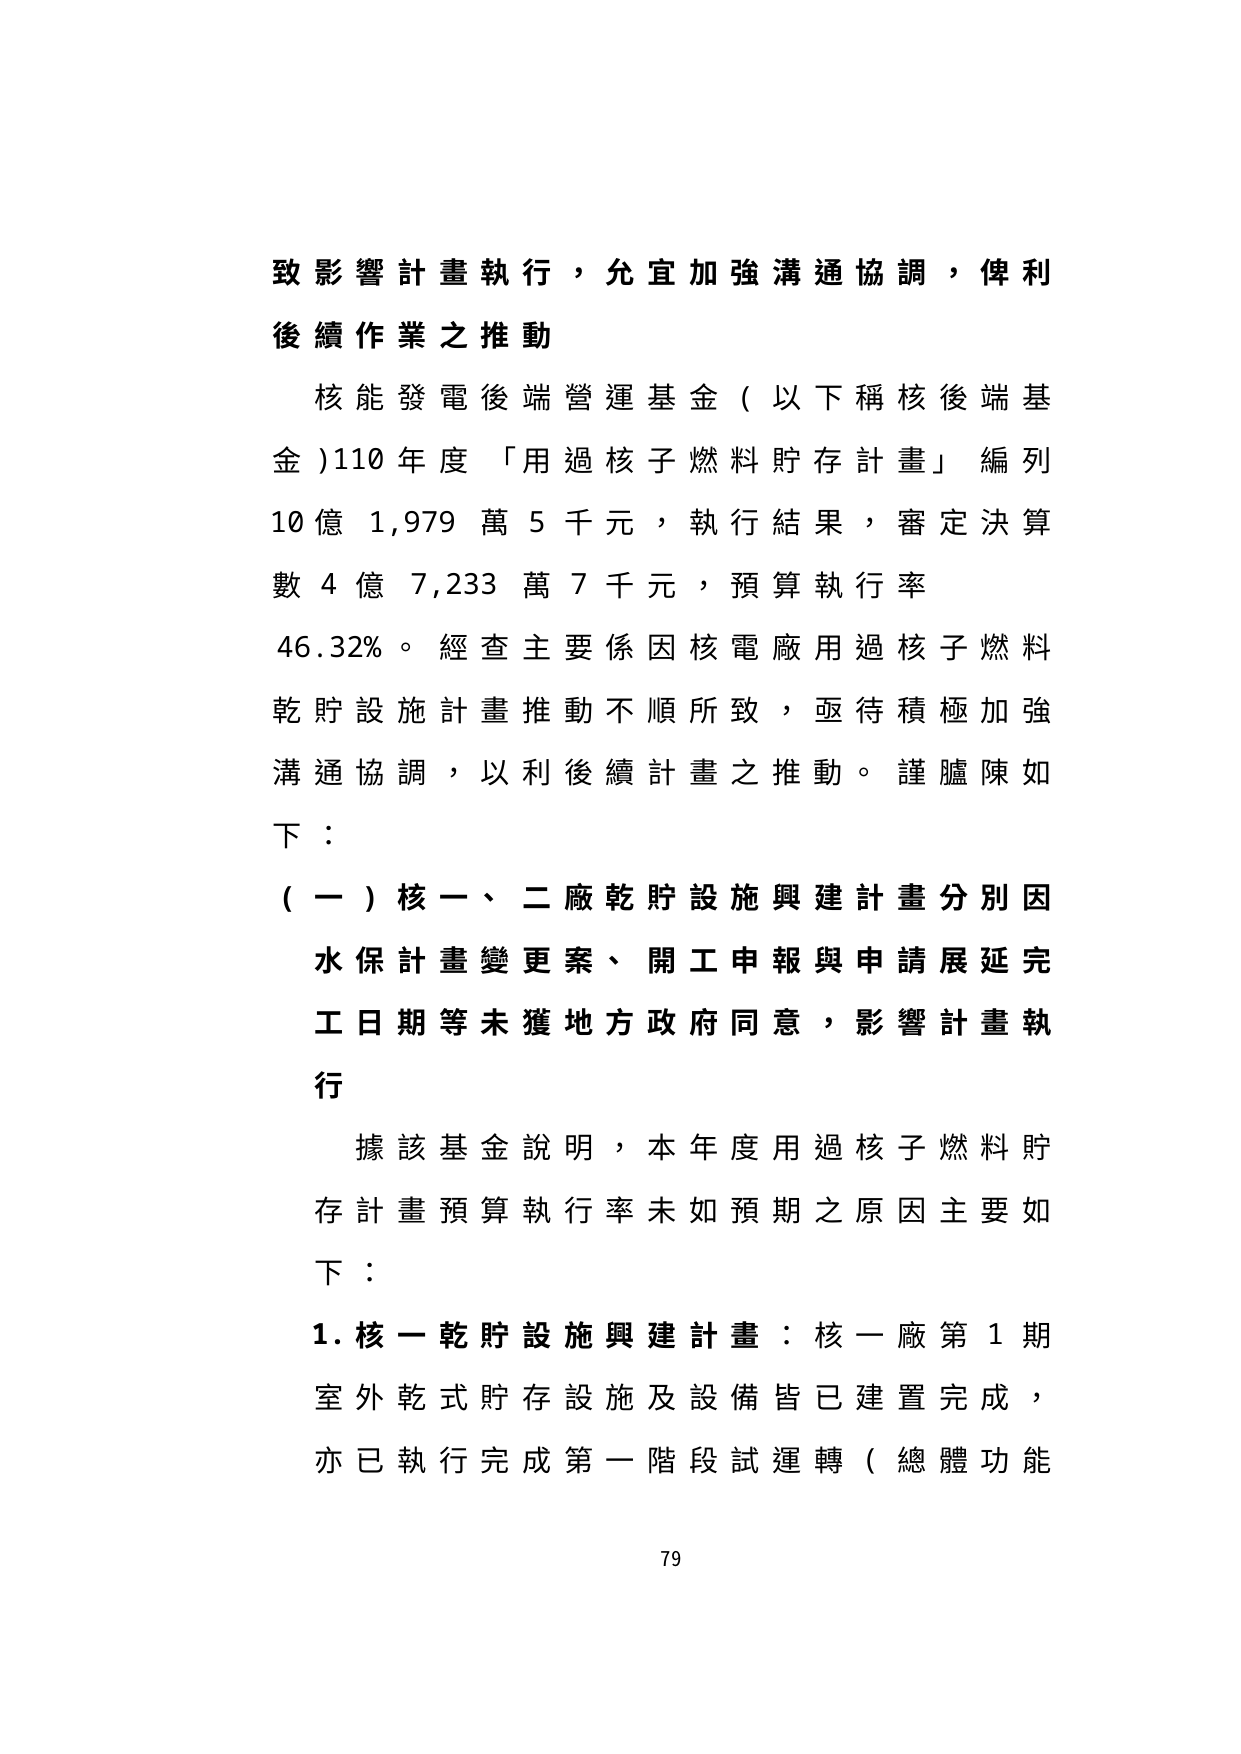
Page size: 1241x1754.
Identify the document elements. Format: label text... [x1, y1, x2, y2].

text 1.核一乾貯設施興建計畫：核一廠第1期室外乾式貯存設施及設備皆已建置完成，亦已執行完成第一階段試運轉(總體功能 [271, 1292, 1058, 1479]
text (一)核一、二廠乾貯設施興建計畫分別因水保計畫變更案、開工申報與申請展延完工日期等未獲地方政府同意，影響計畫執行 [242, 854, 1058, 1104]
text 致影響計畫執行，允宜加強溝通協調，俾利後續作業之推動 [183, 229, 1058, 354]
text 核能發電後端營運基金(以下稱核後端基金)110年度「用過核子燃料貯存計畫」編列10億1,979萬5千元，執行結果，審定決算數4億7,233萬7千元，預算執行率46.32%。經查主要係因核電廠用過核子燃料乾貯設施計畫推動不順所致，亟待積極加強溝通協調，以利後續計畫之推動。謹臚陳如下： [242, 354, 1058, 854]
text 據該基金說明，本年度用過核子燃料貯存計畫預算執行率未如預期之原因主要如下： [271, 1104, 1058, 1292]
